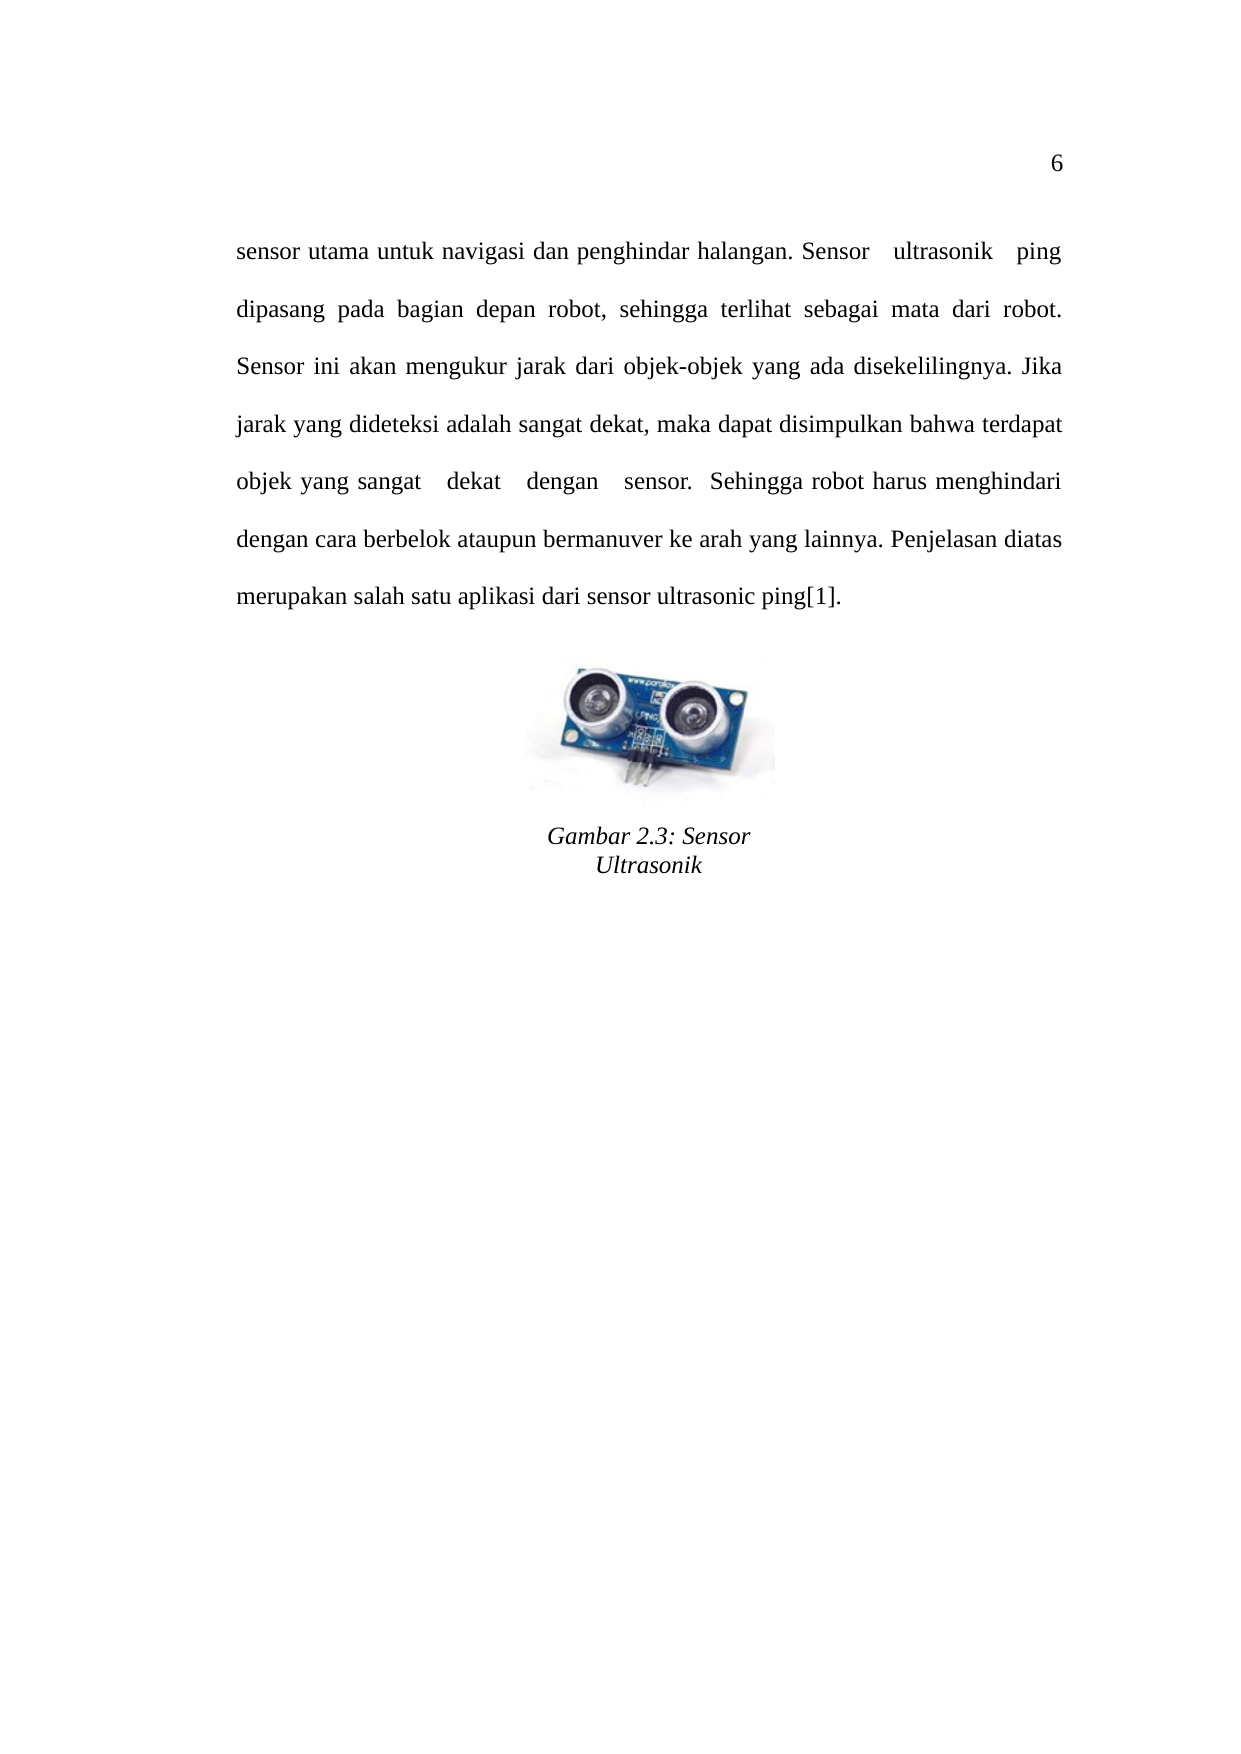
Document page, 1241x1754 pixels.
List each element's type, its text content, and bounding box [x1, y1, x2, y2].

text Gambar 2.3: Sensor Ultrasonik [525, 816, 774, 878]
text sensor utama untuk navigasi dan penghindar halangan. Sensor ultrasonik ping dipasang pada bagian depan robot, sehingga terlihat sebagai mata dari robot. Sensor ini akan mengukur jarak dari objek-objek yang ada disekelilingnya. Jika jarak yang dideteksi adalah sangat dekat, maka dapat disimpulkan bahwa terdapat objek yang sangat dekat dengan sensor. Sehingga robot harus menghindari dengan cara berbelok ataupun bermanuver ke arah yang lainnya. Penjelasan diatas merupakan salah satu aplikasi dari sensor ultrasonic ping[1]. [236, 236, 1063, 610]
